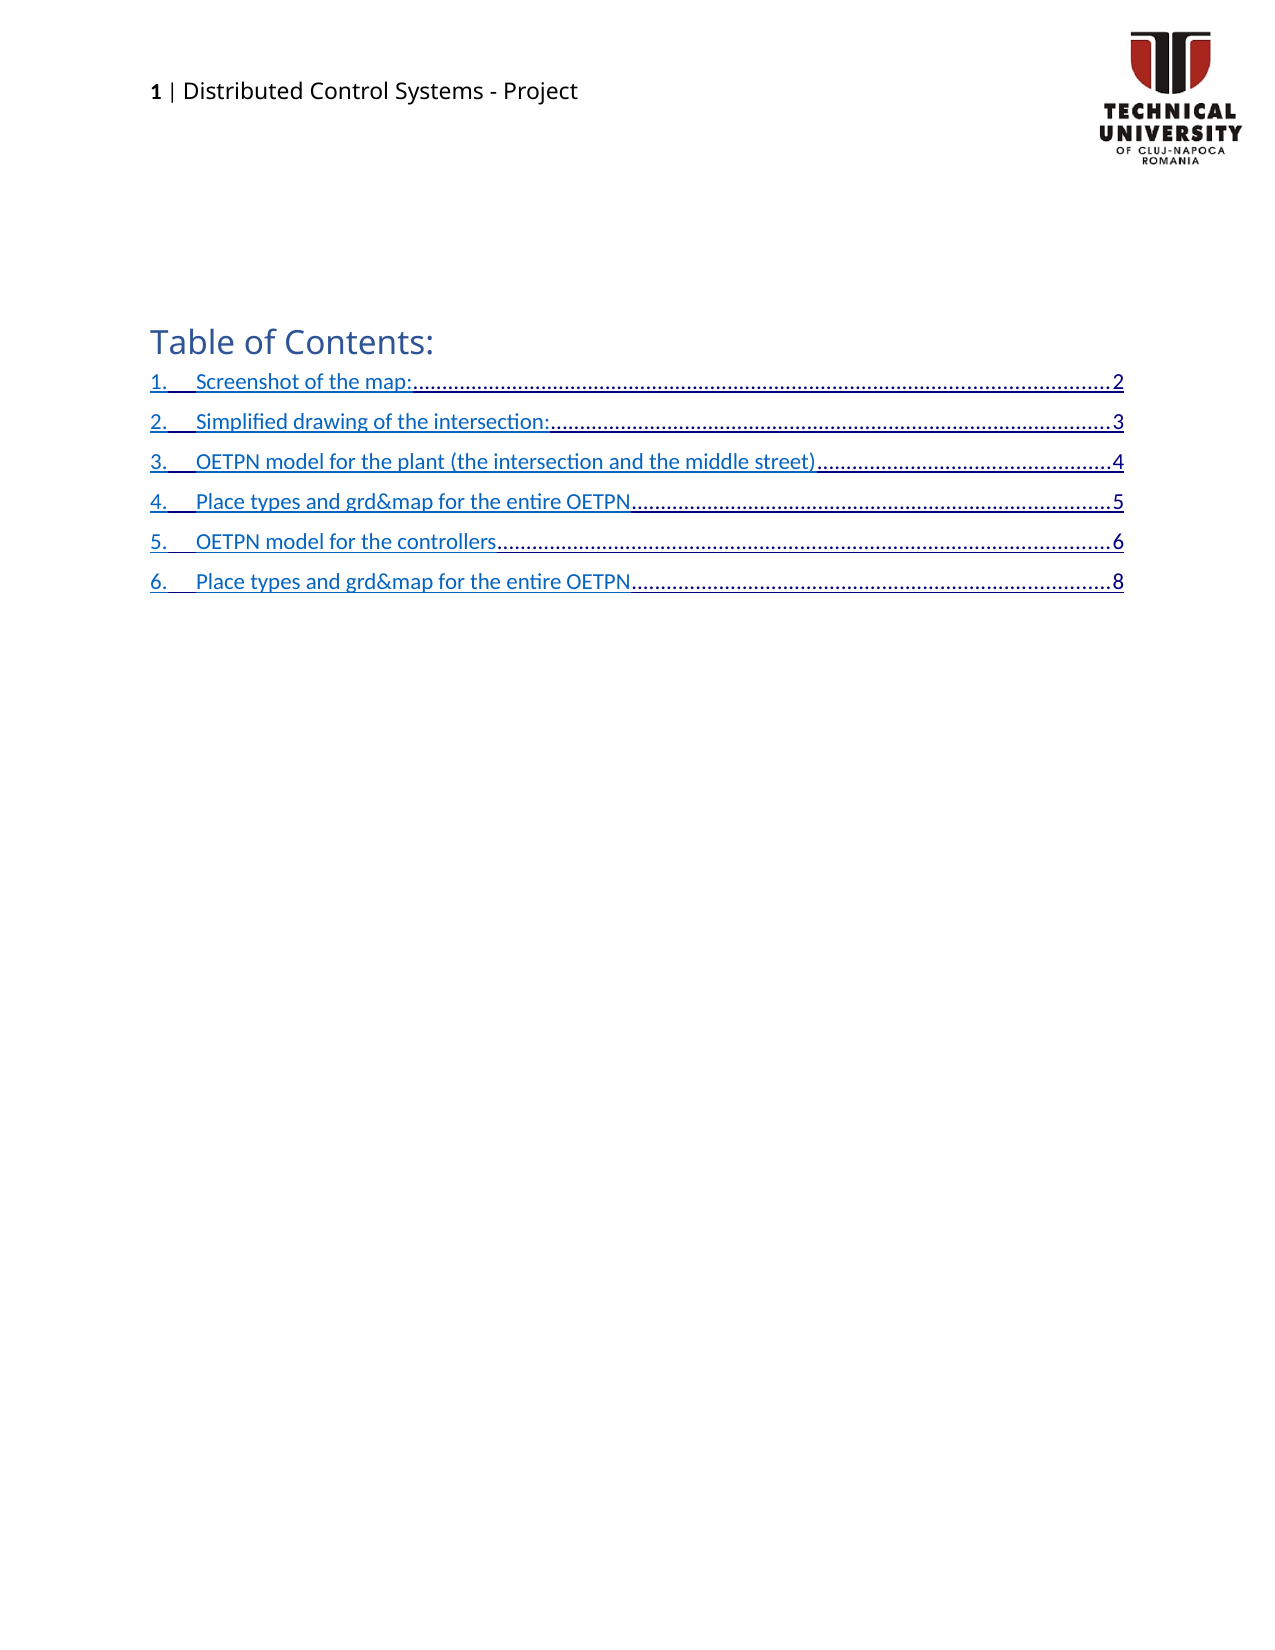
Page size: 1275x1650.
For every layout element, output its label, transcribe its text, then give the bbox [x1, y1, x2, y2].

text 2. Simplified drawing of the intersection: 3 [150, 407, 1125, 435]
text 4. Place types and grd&map for the entire OETPN 5 [150, 487, 1125, 515]
subtitle Table of Contents: [150, 318, 1125, 364]
text 6. Place types and grd&map for the entire OETPN 8 [150, 567, 1125, 596]
text 5. OETPN model for the controllers 6 [150, 527, 1125, 555]
text 3. OETPN model for the plant (the intersection and the middle street) 4 [150, 447, 1125, 475]
text 1. Screenshot of the map: 2 [150, 367, 1125, 395]
